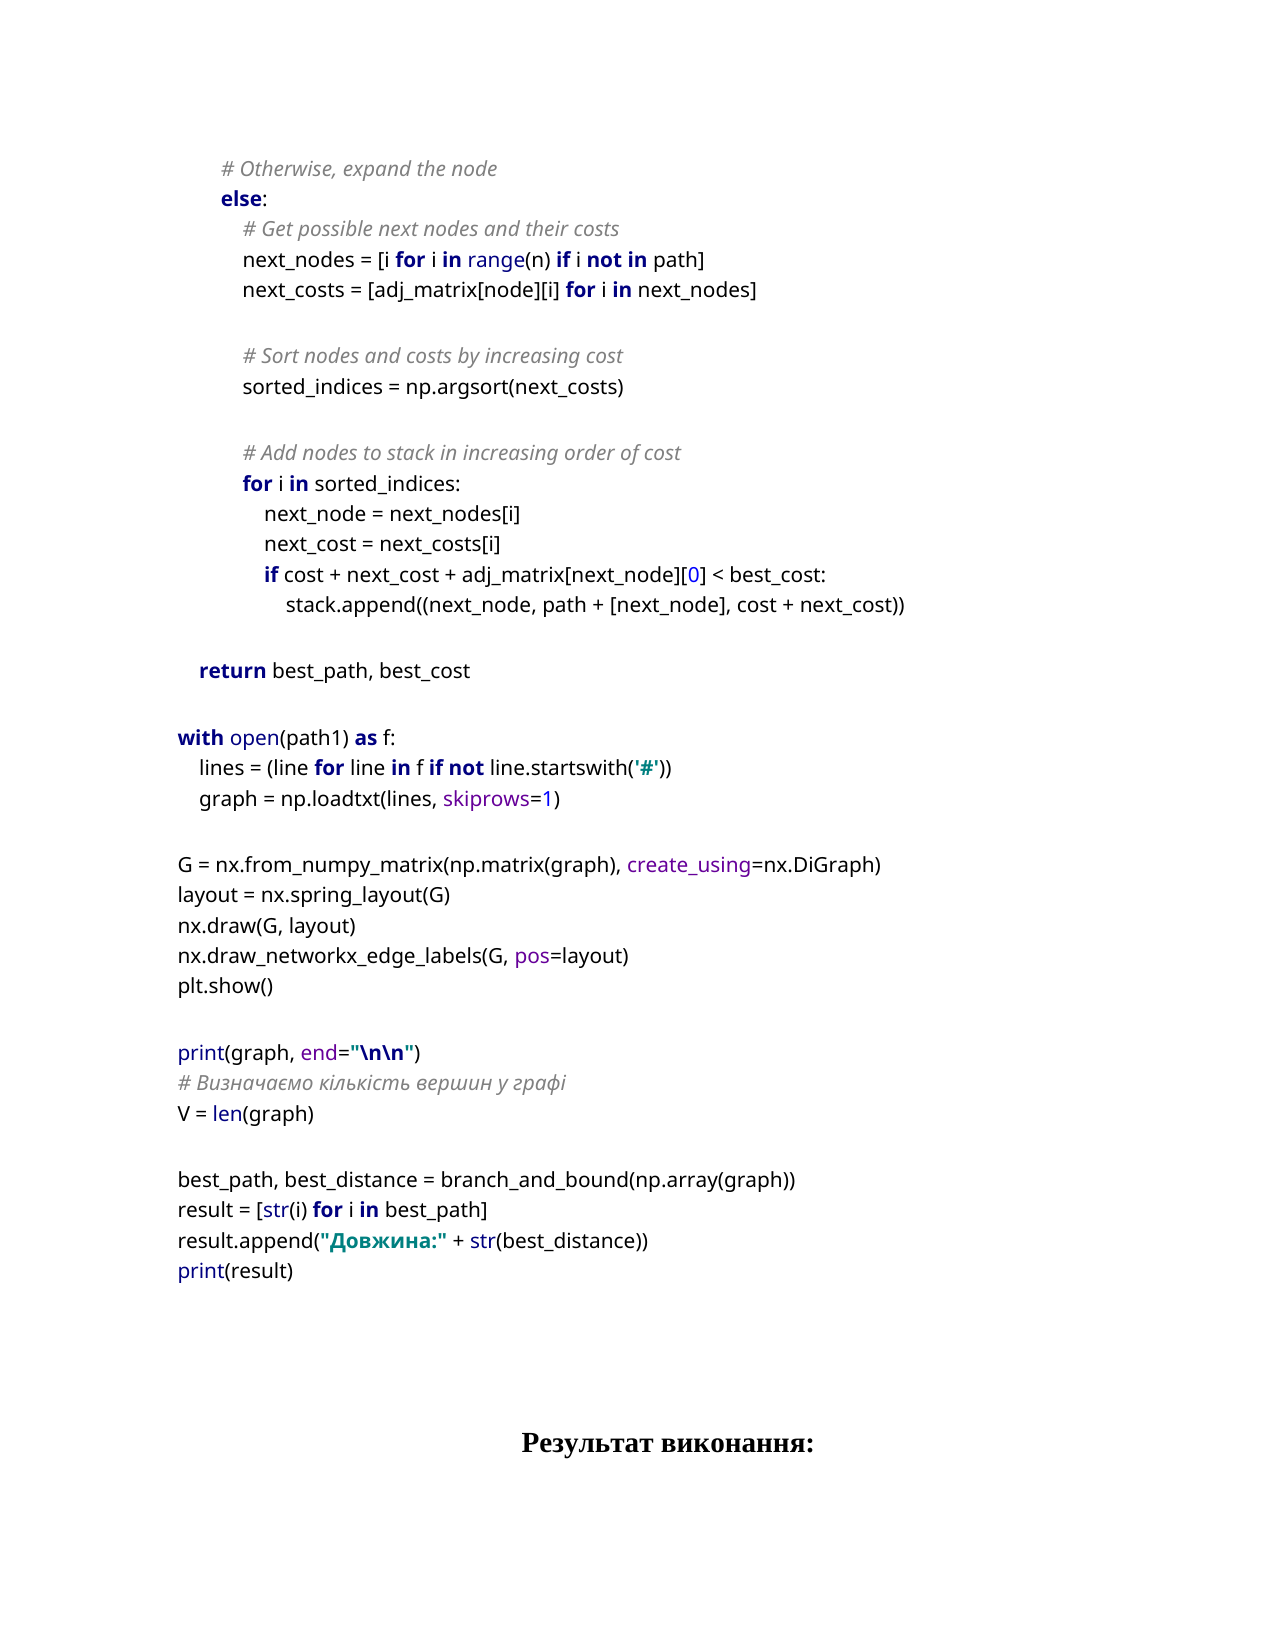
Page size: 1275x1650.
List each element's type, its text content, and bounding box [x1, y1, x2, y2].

text Результат виконання: [177, 1425, 1174, 1458]
text # Otherwise, expand the node else: # Get possible next nodes and their costs next_nodes = [i for i in range(n) if i not in path] next_costs = [adj_matrix[node][i] for i in next_nodes] # Sort nodes and costs by increasing cost sorted_indices = np.argsort(next_costs) # Add nodes to stack in increasing order of cost for i in sorted_indices: next_node = next_nodes[i] next_cost = next_costs[i] if cost + next_cost + adj_matrix[next_node][0] < best_cost: stack.append((next_node, path + [next_node], cost + next_cost)) return best_path, best_cost with open(path1) as f: lines = (line for line in f if not line.startswith('#')) graph = np.loadtxt(lines, skiprows=1) G = nx.from_numpy_matrix(np.matrix(graph), create_using=nx.DiGraph) layout = nx.spring_layout(G) nx.draw(G, layout) nx.draw_networkx_edge_labels(G, pos=layout) plt.show() print(graph, end="\n\n") # Визначаємо кількість вершин у графі V = len(graph) best_path, best_distance = branch_and_bound(np.array(graph)) result = [str(i) for i in best_path] result.append("Довжина:" + str(best_distance)) print(result) [177, 118, 1174, 1315]
